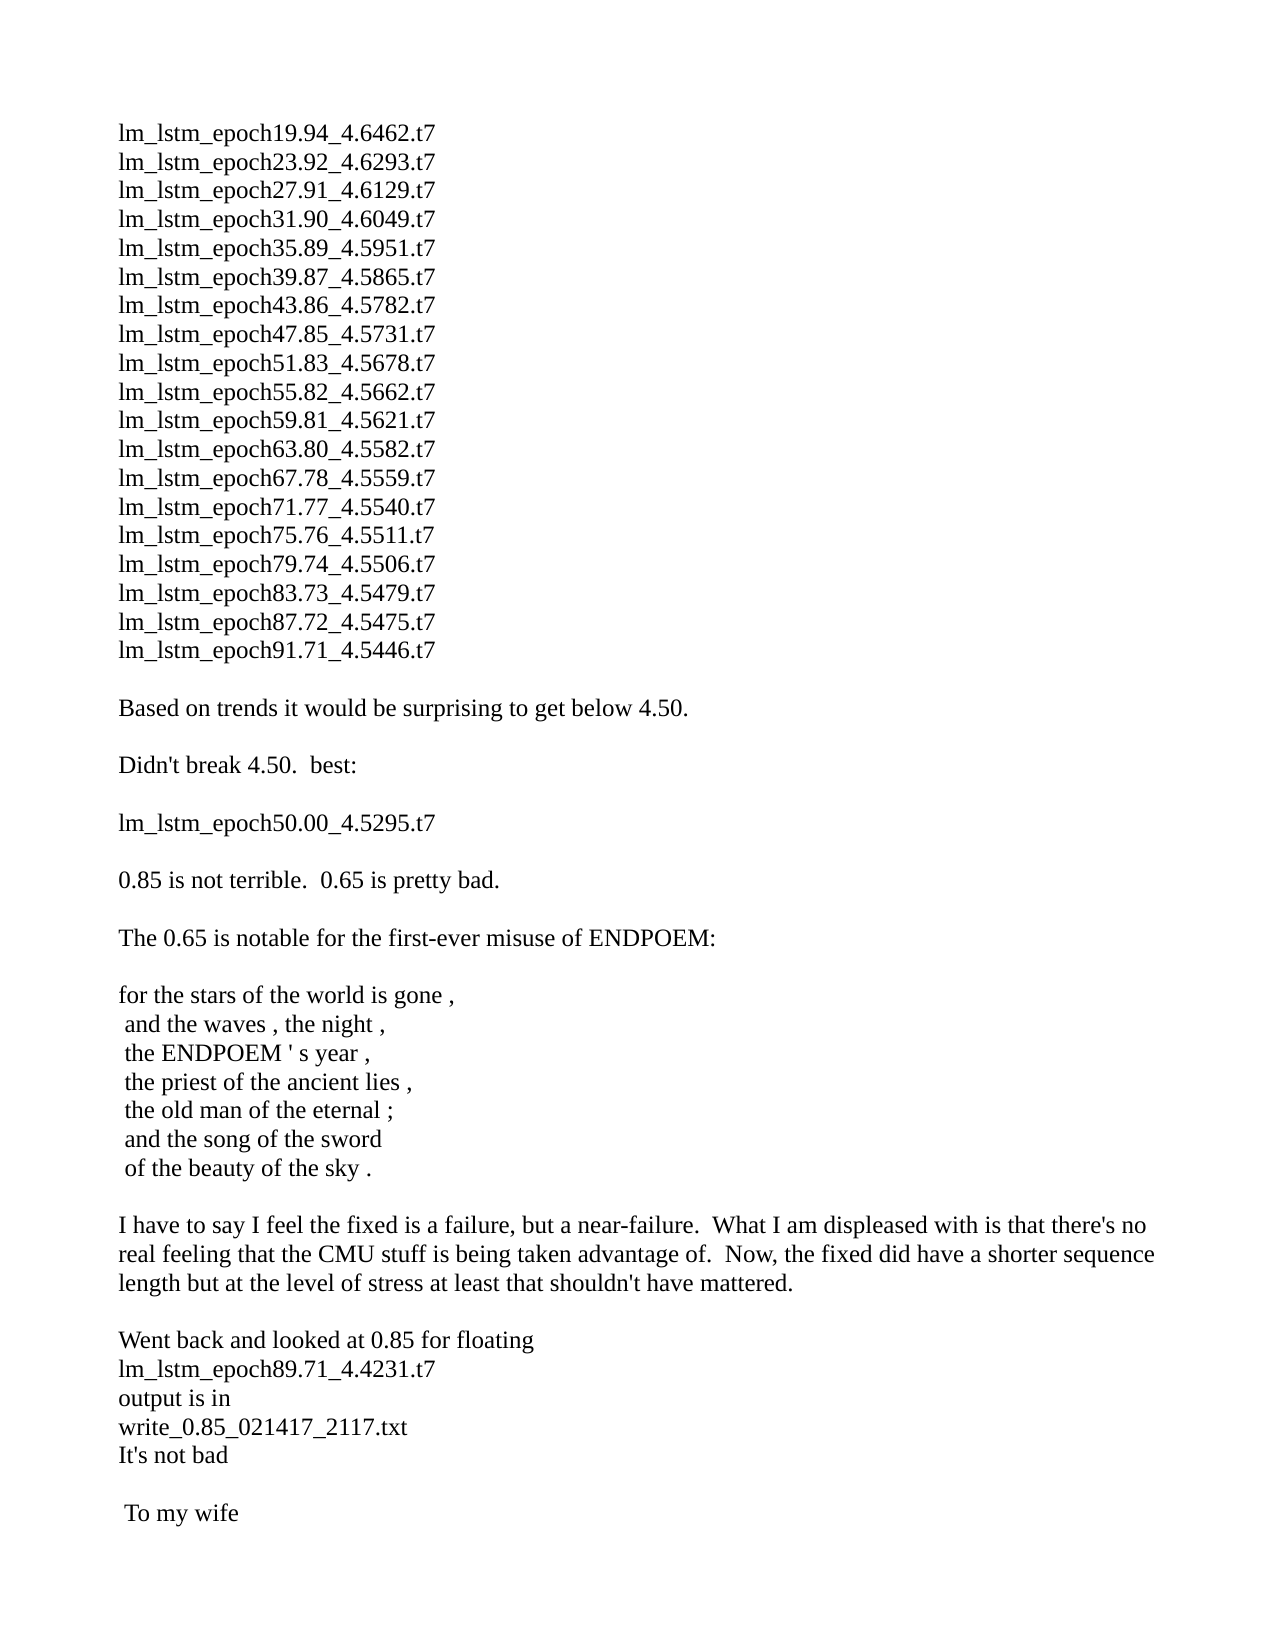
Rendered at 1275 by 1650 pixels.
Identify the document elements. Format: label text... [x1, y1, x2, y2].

text lm_lstm_epoch23.92_4.6293.t7 [118, 147, 1157, 176]
text of the beauty of the sky . [118, 1153, 1157, 1182]
text lm_lstm_epoch47.85_4.5731.t7 [118, 319, 1157, 348]
text lm_lstm_epoch63.80_4.5582.t7 [118, 434, 1157, 463]
text Based on trends it would be surprising to get below 4.50. [118, 693, 1157, 722]
text I have to say I feel the fixed is a failure, but a near-failure. What I am displeased with is that there's no real feeling that the CMU stuff is being taken advantage of. Now, the fixed did have a shorter sequence length but at the level of stress at least that shouldn't have mattered. [118, 1211, 1157, 1297]
text lm_lstm_epoch31.90_4.6049.t7 [118, 204, 1157, 233]
text the priest of the ancient lies , [118, 1067, 1157, 1096]
text lm_lstm_epoch75.76_4.5511.t7 [118, 521, 1157, 549]
text Didn't break 4.50. best: [118, 751, 1157, 779]
text It's not bad [118, 1441, 1157, 1469]
text for the stars of the world is gone , [118, 981, 1157, 1009]
text lm_lstm_epoch50.00_4.5295.t7 [118, 808, 1157, 837]
text To my wife [118, 1498, 1157, 1527]
text 0.85 is not terrible. 0.65 is pretty bad. [118, 866, 1157, 894]
text lm_lstm_epoch39.87_4.5865.t7 [118, 262, 1157, 291]
text lm_lstm_epoch79.74_4.5506.t7 [118, 549, 1157, 578]
text lm_lstm_epoch83.73_4.5479.t7 [118, 578, 1157, 607]
text output is in [118, 1383, 1157, 1412]
text Went back and looked at 0.85 for floating [118, 1326, 1157, 1354]
text lm_lstm_epoch87.72_4.5475.t7 [118, 607, 1157, 636]
text lm_lstm_epoch55.82_4.5662.t7 [118, 377, 1157, 406]
text lm_lstm_epoch43.86_4.5782.t7 [118, 291, 1157, 319]
text lm_lstm_epoch67.78_4.5559.t7 [118, 463, 1157, 492]
text lm_lstm_epoch27.91_4.6129.t7 [118, 176, 1157, 204]
text and the waves , the night , [118, 1009, 1157, 1038]
text write_0.85_021417_2117.txt [118, 1412, 1157, 1441]
text lm_lstm_epoch35.89_4.5951.t7 [118, 233, 1157, 262]
text lm_lstm_epoch89.71_4.4231.t7 [118, 1354, 1157, 1383]
text lm_lstm_epoch51.83_4.5678.t7 [118, 348, 1157, 377]
text The 0.65 is notable for the first-ever misuse of ENDPOEM: [118, 923, 1157, 952]
text the ENDPOEM ' s year , [118, 1038, 1157, 1067]
text the old man of the eternal ; [118, 1096, 1157, 1124]
text lm_lstm_epoch91.71_4.5446.t7 [118, 636, 1157, 664]
text and the song of the sword [118, 1124, 1157, 1153]
text lm_lstm_epoch59.81_4.5621.t7 [118, 406, 1157, 434]
text lm_lstm_epoch71.77_4.5540.t7 [118, 492, 1157, 521]
text lm_lstm_epoch19.94_4.6462.t7 [118, 118, 1157, 147]
